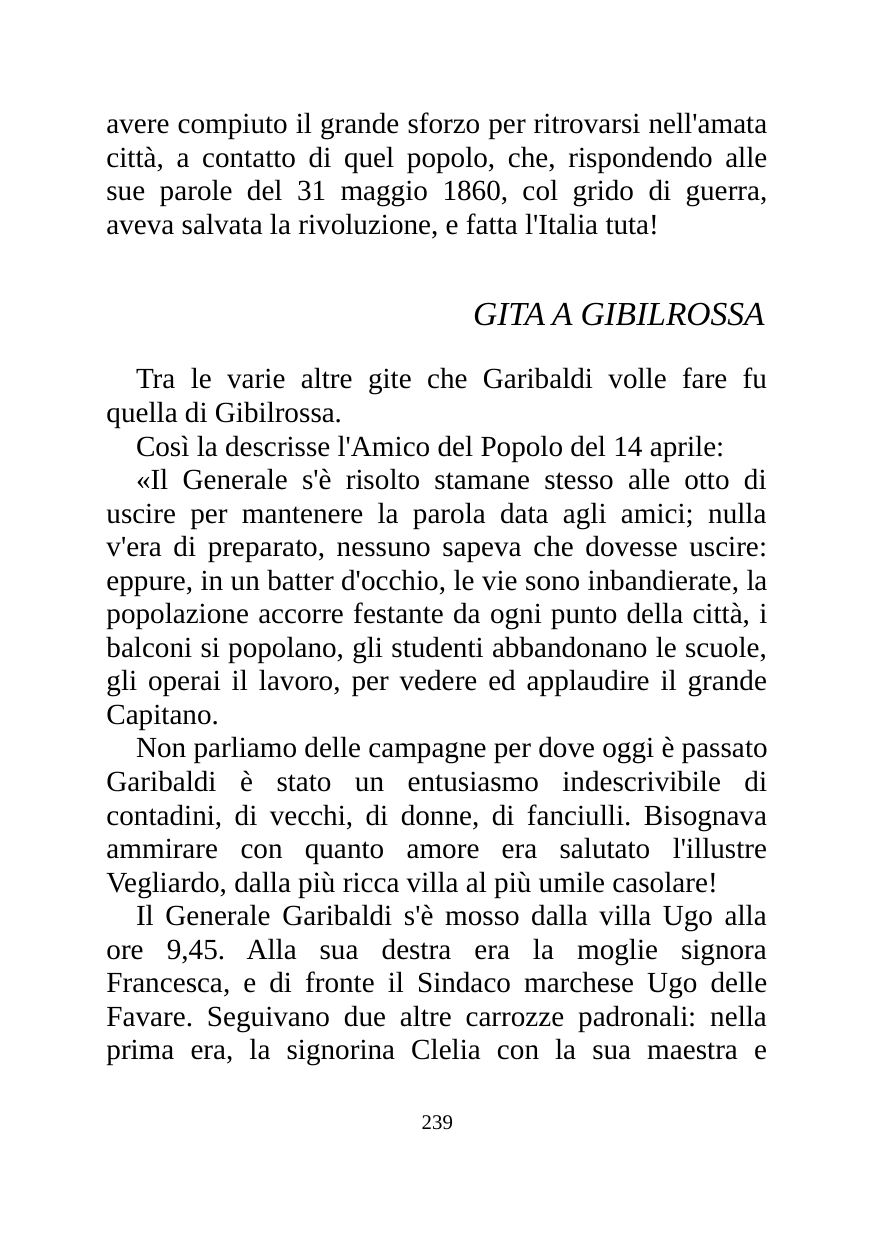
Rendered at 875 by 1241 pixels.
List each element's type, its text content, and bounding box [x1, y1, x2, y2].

text Il Generale Garibaldi s'è mosso dalla villa Ugo alla ore 9,45. Alla sua destra era la moglie signora Francesca, e di fronte il Sindaco marchese Ugo delle Favare. Seguivano due altre carrozze padronali: nella prima era, la signorina Clelia con la sua maestra e [106, 898, 768, 1066]
subtitle GITA A GIBILROSSA [106, 293, 768, 332]
text Così la descrisse l'Amico del Popolo del 14 aprile: [106, 429, 768, 462]
text Tra le varie altre gite che Garibaldi volle fare fu quella di Gibilrossa. [106, 362, 768, 429]
text «Il Generale s'è risolto stamane stesso alle otto di uscire per mantenere la parola data agli amici; nulla v'era di preparato, nessuno sapeva che dovesse uscire: eppure, in un batter d'occhio, le vie sono inbandierate, la popolazione accorre festante da ogni punto della città, i balconi si popolano, gli studenti abbandonano le scuole, gli operai il lavoro, per vedere ed applaudire il grande Capitano. [106, 462, 768, 731]
text Non parliamo delle campagne per dove oggi è passato Garibaldi è stato un entusiasmo indescrivibile di contadini, di vecchi, di donne, di fanciulli. Bisognava ammirare con quanto amore era salutato l'illustre Vegliardo, dalla più ricca villa al più umile casolare! [106, 731, 768, 898]
text avere compiuto il grande sforzo per ritrovarsi nell'amata città, a contatto di quel popolo, che, rispondendo alle sue parole del 31 maggio 1860, col grido di guerra, aveva salvata la rivoluzione, e fatta l'Italia tuta! [106, 106, 768, 240]
